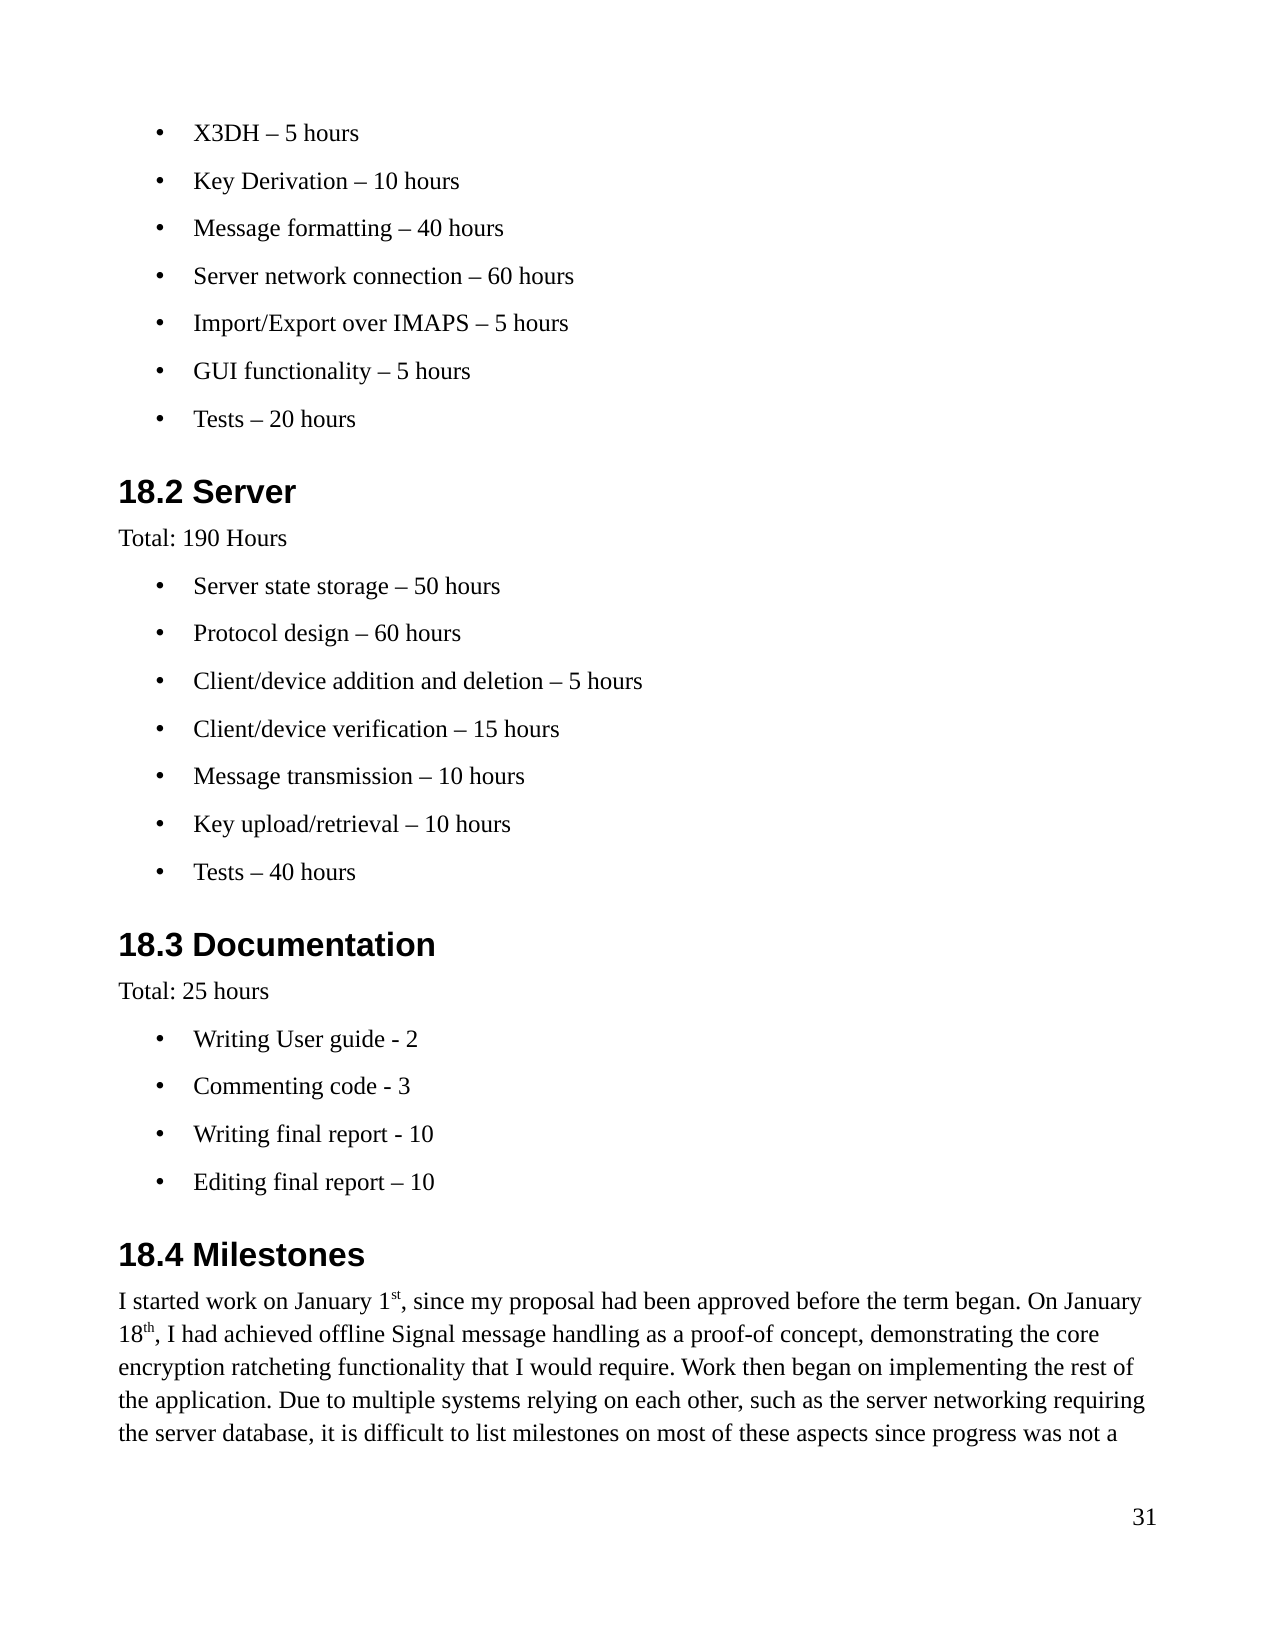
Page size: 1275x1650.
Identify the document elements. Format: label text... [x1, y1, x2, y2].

list Client/device addition and deletion – 5 hours [156, 666, 1157, 695]
subtitle Server [118, 472, 1157, 511]
list Writing final report - 10 [156, 1119, 1157, 1148]
list Tests – 40 hours [156, 857, 1157, 885]
list Commenting code - 3 [156, 1071, 1157, 1100]
text Total: 190 Hours [118, 523, 1157, 552]
list Tests – 20 hours [156, 404, 1157, 432]
list Message formatting – 40 hours [156, 213, 1157, 242]
subtitle Documentation [118, 925, 1157, 964]
list Message transmission – 10 hours [156, 761, 1157, 790]
list Server network connection – 60 hours [156, 261, 1157, 290]
list Server state storage – 50 hours [156, 571, 1157, 600]
list Protocol design – 60 hours [156, 618, 1157, 647]
list Import/Export over IMAPS – 5 hours [156, 308, 1157, 337]
text I started work on January 1st, since my proposal had been approved before the term began. On January 18th, I had achieved offline Signal message handling as a proof-of concept, demonstrating the core encryption ratcheting functionality that I would require. Work then began on implementing the rest of the application. Due to multiple systems relying on each other, such as the server networking requiring the server database, it is difficult to list milestones on most of these aspects since progress was not a [118, 1286, 1157, 1447]
list Editing final report – 10 [156, 1167, 1157, 1195]
subtitle Milestones [118, 1235, 1157, 1274]
list Client/device verification – 15 hours [156, 714, 1157, 742]
list Key upload/retrieval – 10 hours [156, 809, 1157, 838]
list GUI functionality – 5 hours [156, 356, 1157, 385]
text Total: 25 hours [118, 976, 1157, 1005]
list X3DH – 5 hours [156, 118, 1157, 147]
list Key Derivation – 10 hours [156, 166, 1157, 194]
list Writing User guide - 2 [156, 1024, 1157, 1052]
